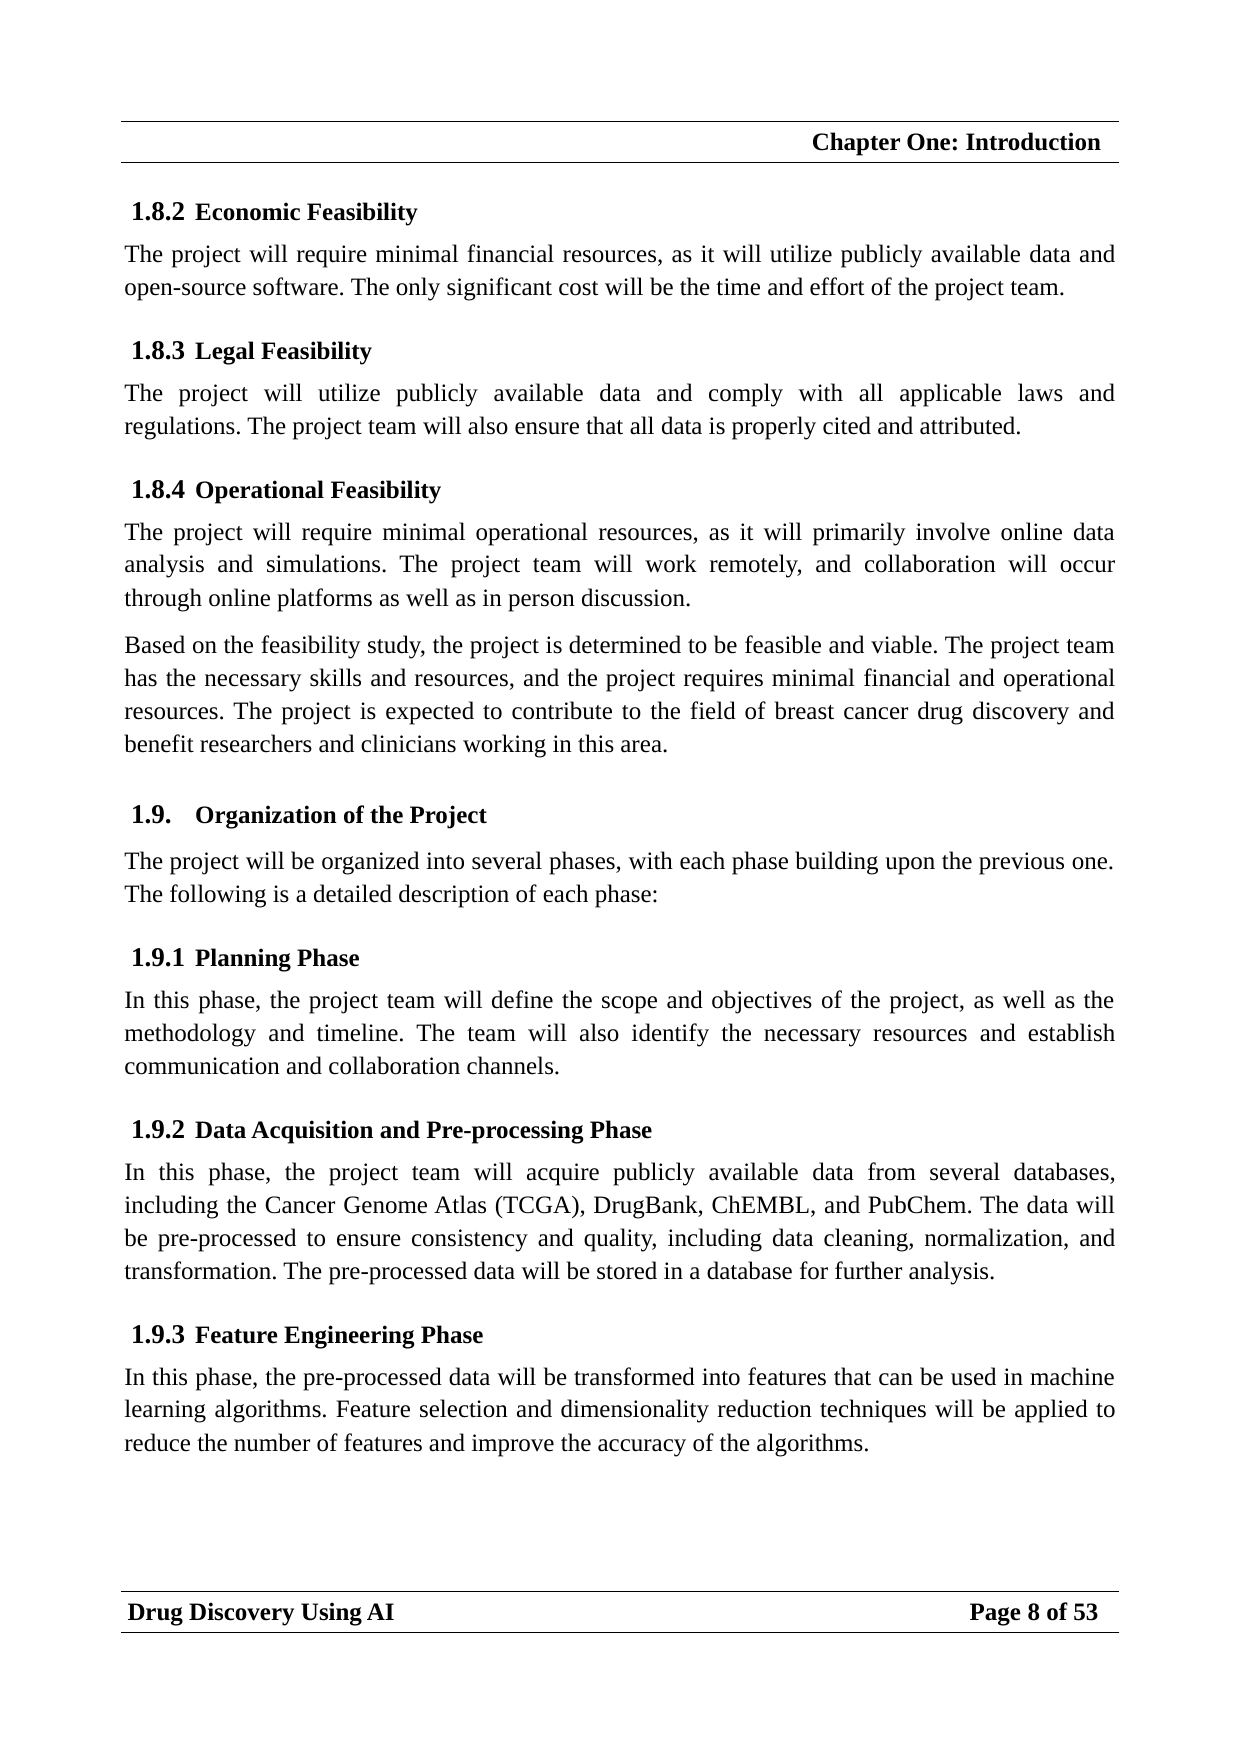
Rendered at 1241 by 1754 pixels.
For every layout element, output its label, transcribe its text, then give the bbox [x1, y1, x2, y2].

subtitle Operational Feasibility [121, 470, 1119, 504]
text The project will require minimal operational resources, as it will primarily involve online data analysis and simulations. The project team will work remotely, and collaboration will occur through online platforms as well as in person discussion. [121, 513, 1119, 611]
subtitle Organization of the Project [121, 795, 1119, 829]
text In this phase, the pre-processed data will be transformed into features that can be used in machine learning algorithms. Feature selection and dimensionality reduction techniques will be applied to reduce the number of features and improve the accuracy of the algorithms. [121, 1358, 1119, 1456]
text The project will require minimal financial resources, as it will utilize publicly available data and open-source software. The only significant cost will be the time and effort of the project team. [121, 236, 1119, 301]
subtitle Economic Feasibility [121, 192, 1119, 226]
text The project will utilize publicly available data and comply with all applicable laws and regulations. The project team will also ensure that all data is properly cited and attributed. [121, 375, 1119, 439]
text The project will be organized into several phases, with each phase building upon the previous one. The following is a detailed description of each phase: [121, 843, 1119, 908]
subtitle Data Acquisition and Pre-processing Phase [121, 1110, 1119, 1144]
subtitle Feature Engineering Phase [121, 1315, 1119, 1349]
subtitle Legal Feasibility [121, 331, 1119, 365]
text In this phase, the project team will acquire publicly available data from several databases, including the Cancer Genome Atlas (TCGA), DrugBank, ChEMBL, and PubChem. The data will be pre-processed to ensure consistency and quality, including data cleaning, normalization, and transformation. The pre-processed data will be stored in a database for further analysis. [121, 1154, 1119, 1284]
subtitle Planning Phase [121, 938, 1119, 972]
text In this phase, the project team will define the scope and objectives of the project, as well as the methodology and timeline. The team will also identify the necessary resources and establish communication and collaboration channels. [121, 982, 1119, 1079]
text Based on the feasibility study, the project is determined to be feasible and viable. The project team has the necessary skills and resources, and the project requires minimal financial and operational resources. The project is expected to contribute to the field of breast cancer drug discovery and benefit researchers and clinicians working in this area. [121, 627, 1119, 758]
